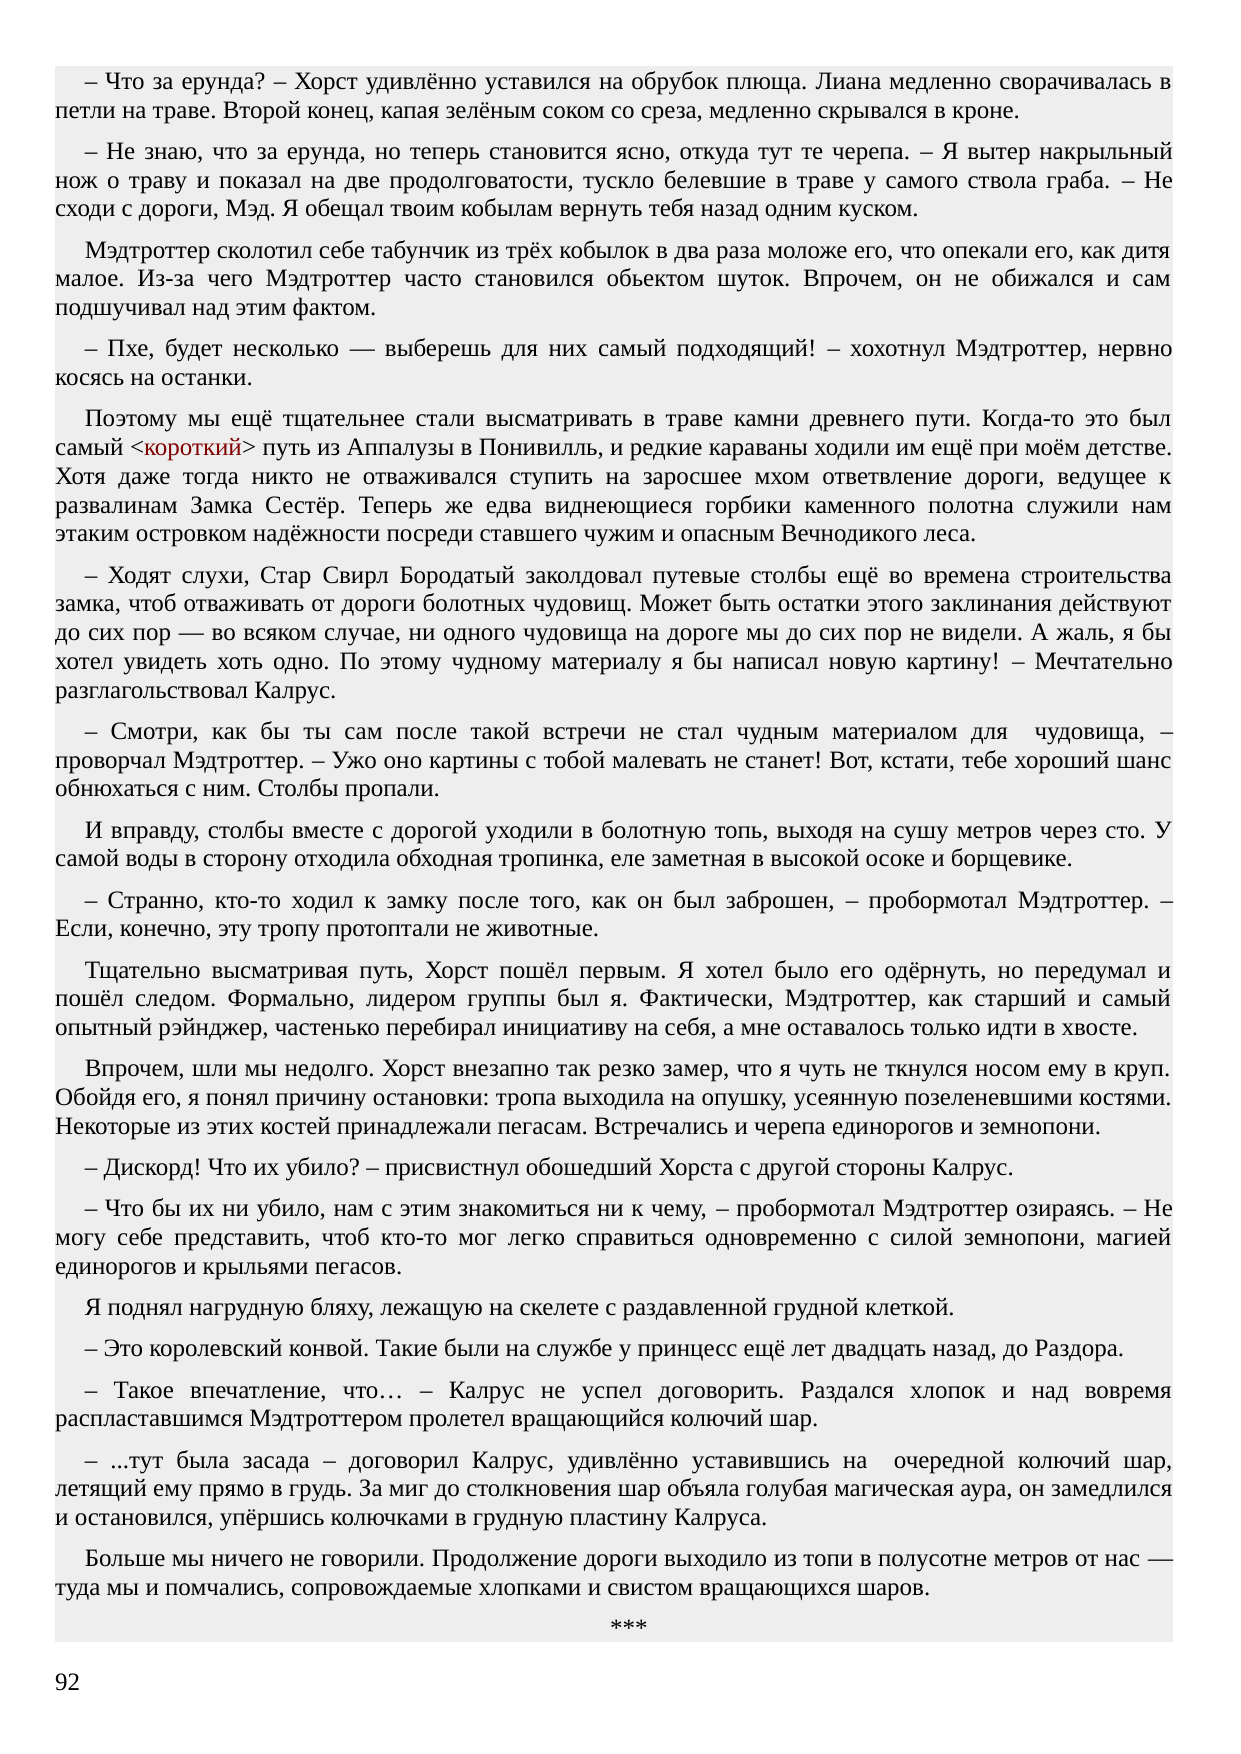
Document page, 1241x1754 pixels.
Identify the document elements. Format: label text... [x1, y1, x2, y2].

text – Это королевский конвой. Такие были на службе у принцесс ещё лет двадцать назад, до Раздора. [55, 1333, 1173, 1362]
text Больше мы ничего не говорили. Продолжение дороги выходило из топи в полусотне метров от нас — туда мы и помчались, сопровождаемые хлопками и свистом вращающихся шаров. [55, 1543, 1173, 1601]
text И вправду, столбы вместе с дорогой уходили в болотную топь, выходя на сушу метров через сто. У самой воды в сторону отходила обходная тропинка, еле заметная в высокой осоке и борщевике. [55, 815, 1173, 872]
text – Смотри, как бы ты сам после такой встречи не стал чудным материалом для чудовища, – проворчал Мэдтроттер. – Ужо оно картины с тобой малевать не станет! Вот, кстати, тебе хороший шанс обнюхаться с ним. Столбы пропали. [55, 716, 1173, 802]
text Поэтому мы ещё тщательнее стали высматривать в траве камни древнего пути. Когда-то это был самый <короткий> путь из Аппалузы в Понивилль, и редкие караваны ходили им ещё при моём детстве. Хотя даже тогда никто не отваживался ступить на заросшее мхом ответвление дороги, ведущее к развалинам Замка Сестёр. Теперь же едва виднеющиеся горбики каменного полотна служили нам этаким островком надёжности посреди ставшего чужим и опасным Вечнодикого леса. [55, 403, 1173, 547]
text – Что бы их ни убило, нам с этим знакомиться ни к чему, – пробормотал Мэдтроттер озираясь. – Не могу себе представить, чтоб кто-то мог легко справиться одновременно с силой земнопони, магией единорогов и крыльями пегасов. [55, 1193, 1173, 1280]
text *** [55, 1613, 1173, 1642]
text Я поднял нагрудную бляху, лежащую на скелете с раздавленной грудной клеткой. [55, 1292, 1173, 1321]
text – Пхе, будет несколько — выберешь для них самый подходящий! – хохотнул Мэдтроттер, нервно косясь на останки. [55, 333, 1173, 391]
text Тщательно высматривая путь, Хорст пошёл первым. Я хотел было его одёрнуть, но передумал и пошёл следом. Формально, лидером группы был я. Фактически, Мэдтроттер, как старший и самый опытный рэйнджер, частенько перебирал инициативу на себя, а мне оставалось только идти в хвосте. [55, 955, 1173, 1041]
text Впрочем, шли мы недолго. Хорст внезапно так резко замер, что я чуть не ткнулся носом ему в круп. Обойдя его, я понял причину остановки: тропа выходила на опушку, усеянную позеленевшими костями. Некоторые из этих костей принадлежали пегасам. Встречались и черепа единорогов и земнопони. [55, 1053, 1173, 1140]
text – Странно, кто-то ходил к замку после того, как он был заброшен, – пробормотал Мэдтроттер. – Если, конечно, эту тропу протоптали не животные. [55, 885, 1173, 942]
text – Не знаю, что за ерунда, но теперь становится ясно, откуда тут те черепа. – Я вытер накрыльный нож о траву и показал на две продолговатости, тускло белевшие в траве у самого ствола граба. – Не сходи с дороги, Мэд. Я обещал твоим кобылам вернуть тебя назад одним куском. [55, 136, 1173, 222]
text – Ходят слухи, Стар Cвирл Бородатый заколдовал путевые столбы ещё во времена строительства замка, чтоб отваживать от дороги болотных чудовищ. Может быть остатки этого заклинания действуют до сих пор — во всяком случае, ни одного чудовища на дороге мы до сих пор не видели. А жаль, я бы хотел увидеть хоть одно. По этому чудному материалу я бы написал новую картину! – Мечтательно разглагольствовал Калрус. [55, 560, 1173, 703]
text – Что за ерунда? – Хорст удивлённо уставился на обрубок плюща. Лиана медленно сворачивалась в петли на траве. Второй конец, капая зелёным соком со среза, медленно скрывался в кроне. [55, 66, 1173, 123]
text – Такое впечатление, что… – Калрус не успел договорить. Раздался хлопок и над вовремя распластавшимся Мэдтроттером пролетел вращающийся колючий шар. [55, 1375, 1173, 1432]
text – ...тут была засада – договорил Калрус, удивлённо уставившись на очередной колючий шар, летящий ему прямо в грудь. За миг до столкновения шар объяла голубая магическая аура, он замедлился и остановился, упёршись колючками в грудную пластину Калруса. [55, 1445, 1173, 1531]
text – Дискорд! Что их убило? – присвистнул обошедший Хорста с другой стороны Калрус. [55, 1152, 1173, 1181]
text Мэдтроттер сколотил себе табунчик из трёх кобылок в два раза моложе его, что опекали его, как дитя малое. Из-за чего Мэдтроттер часто становился обьектом шуток. Впрочем, он не обижался и сам подшучивал над этим фактом. [55, 235, 1173, 321]
